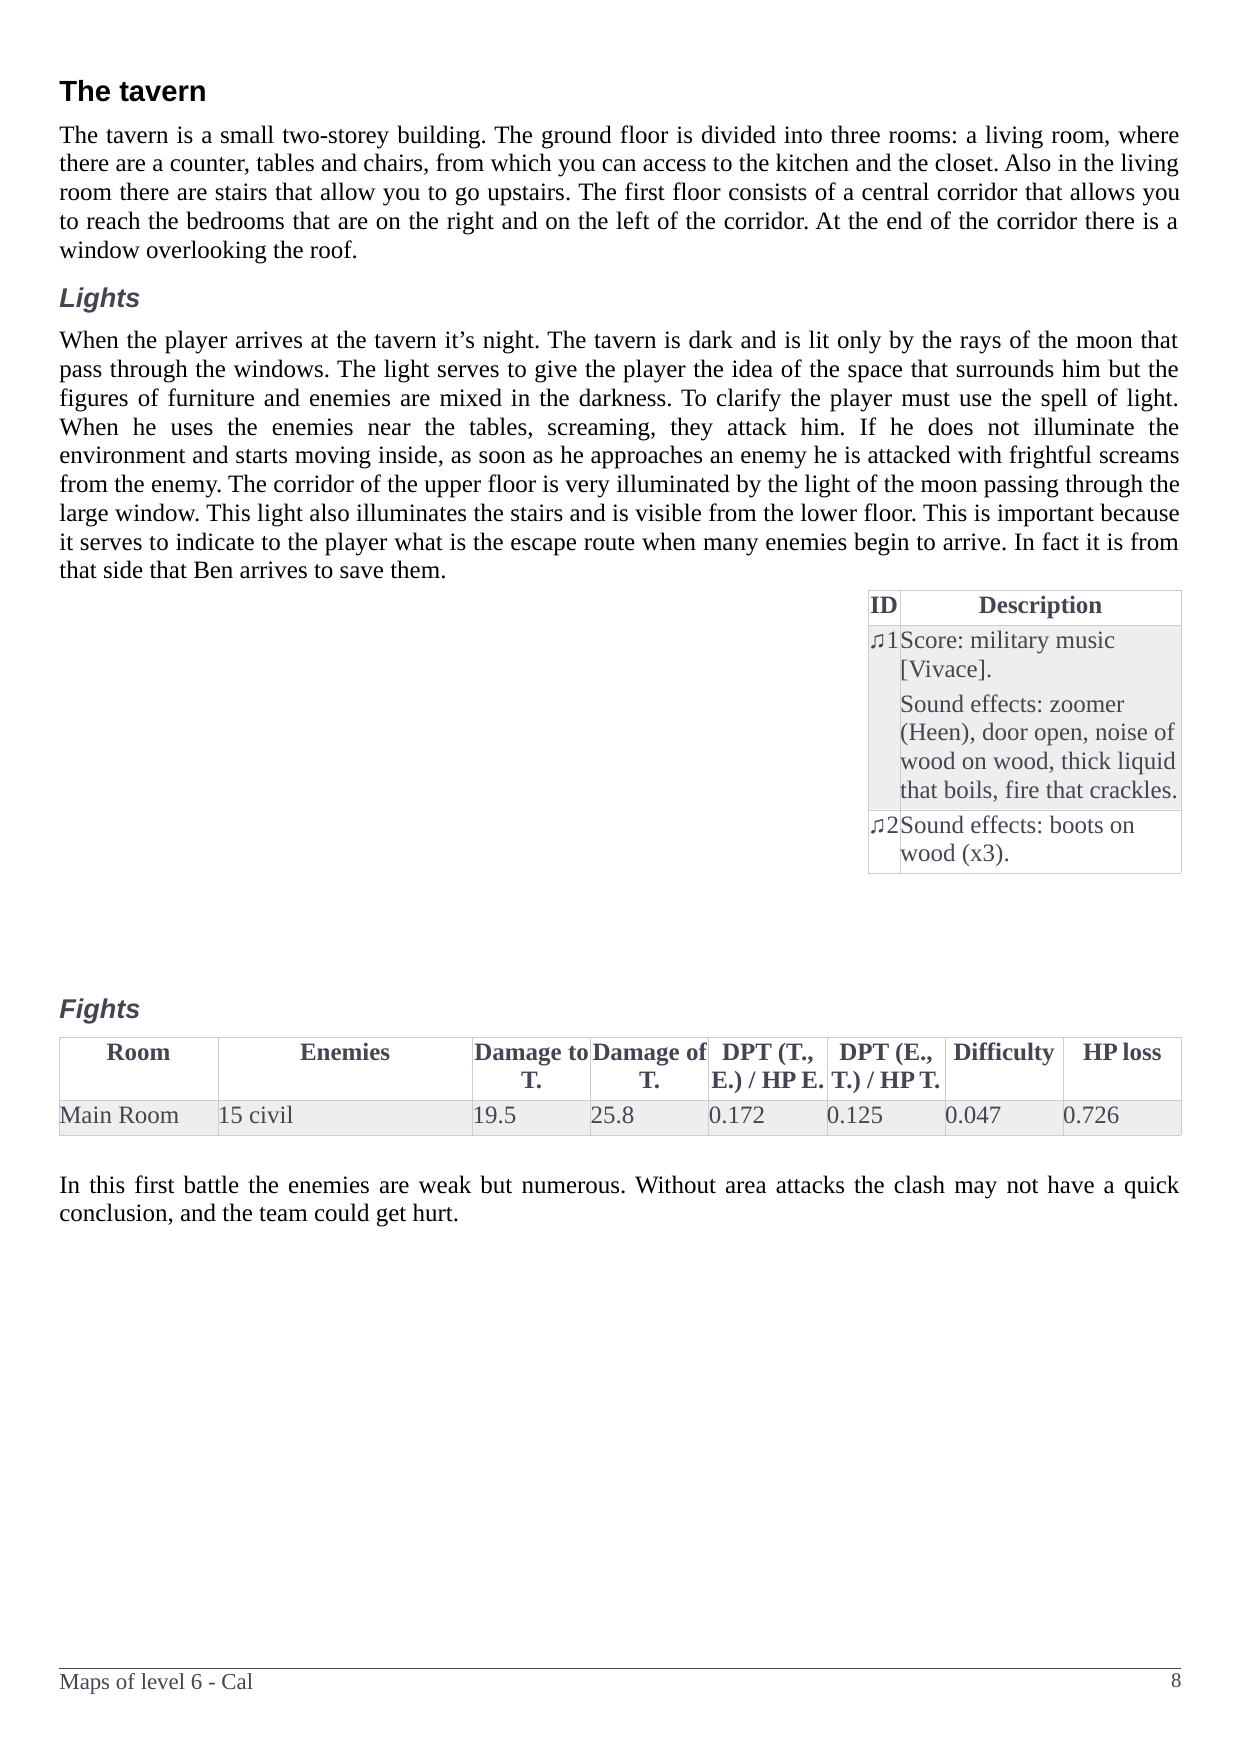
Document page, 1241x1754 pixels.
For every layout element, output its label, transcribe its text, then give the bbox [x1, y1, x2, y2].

table_cell Sound effects: boots on wood (x3). [901, 811, 1181, 873]
table_cell Score: military music [Vivace]. Sound effects: zoomer (Heen), door open, noise of wood on wood, thick liquid that boils, fire that crackles. [901, 626, 1181, 809]
table_cell ♫1 [869, 626, 900, 809]
table_header Damage to T. [473, 1038, 590, 1100]
table_cell Fights [59, 980, 1181, 1037]
table_cell 0.726 [1064, 1101, 1181, 1135]
table_cell [850, 590, 1181, 980]
table_header Enemies [219, 1038, 472, 1100]
text In this first battle the enemies are weak but numerous. Without area attacks the clash may not have a quick conclusion, and the team could get hurt. [59, 1170, 1181, 1227]
table_header Description [901, 591, 1181, 625]
table_header DPT (E., T.) / HP T. [828, 1038, 945, 1100]
table_cell 25.8 [591, 1101, 708, 1135]
table_cell [59, 590, 850, 980]
table_cell 19.5 [473, 1101, 590, 1135]
table_cell 0.125 [828, 1101, 945, 1135]
table_cell ♫2 [869, 811, 900, 873]
table_cell 0.047 [946, 1101, 1063, 1135]
table_cell 15 civil [219, 1101, 472, 1135]
table_header The tavern The tavern is a small two-storey building. The ground floor is divided into three rooms: a living room, where there are a counter, tables and chairs, from which you can access to the kitchen and the closet. Also in the living room there are stairs that allow you to go upstairs. The first floor consists of a central corridor that allows you to reach the bedrooms that are on the right and on the left of the corridor. At the end of the corridor there is a window overlooking the roof. Lights When the player arrives at the tavern it’s night. The tavern is dark and is lit only by the rays of the moon that pass through the windows. The light serves to give the player the idea of the space that surrounds him but the figures of furniture and enemies are mixed in the darkness. To clarify the player must use the spell of light. When he uses the enemies near the tables, screaming, they attack him. If he does not illuminate the environment and starts moving inside, as soon as he approaches an enemy he is attacked with frightful screams from the enemy. The corridor of the upper floor is very illuminated by the light of the moon passing through the large window. This light also illuminates the stairs and is visible from the lower floor. This is important because it serves to indicate to the player what is the escape route when many enemies begin to arrive. In fact it is from that side that Ben arrives to save them. [59, 59, 1181, 590]
table_cell 0.172 [709, 1101, 827, 1135]
table_cell Main Room [60, 1101, 218, 1135]
table_header Difficulty [946, 1038, 1063, 1100]
table_header DPT (T., E.) / HP E. [709, 1038, 827, 1100]
table_header Room [60, 1038, 218, 1100]
table_header Damage of T. [591, 1038, 708, 1100]
table_header ID [869, 591, 900, 625]
table_header HP loss [1064, 1038, 1181, 1100]
